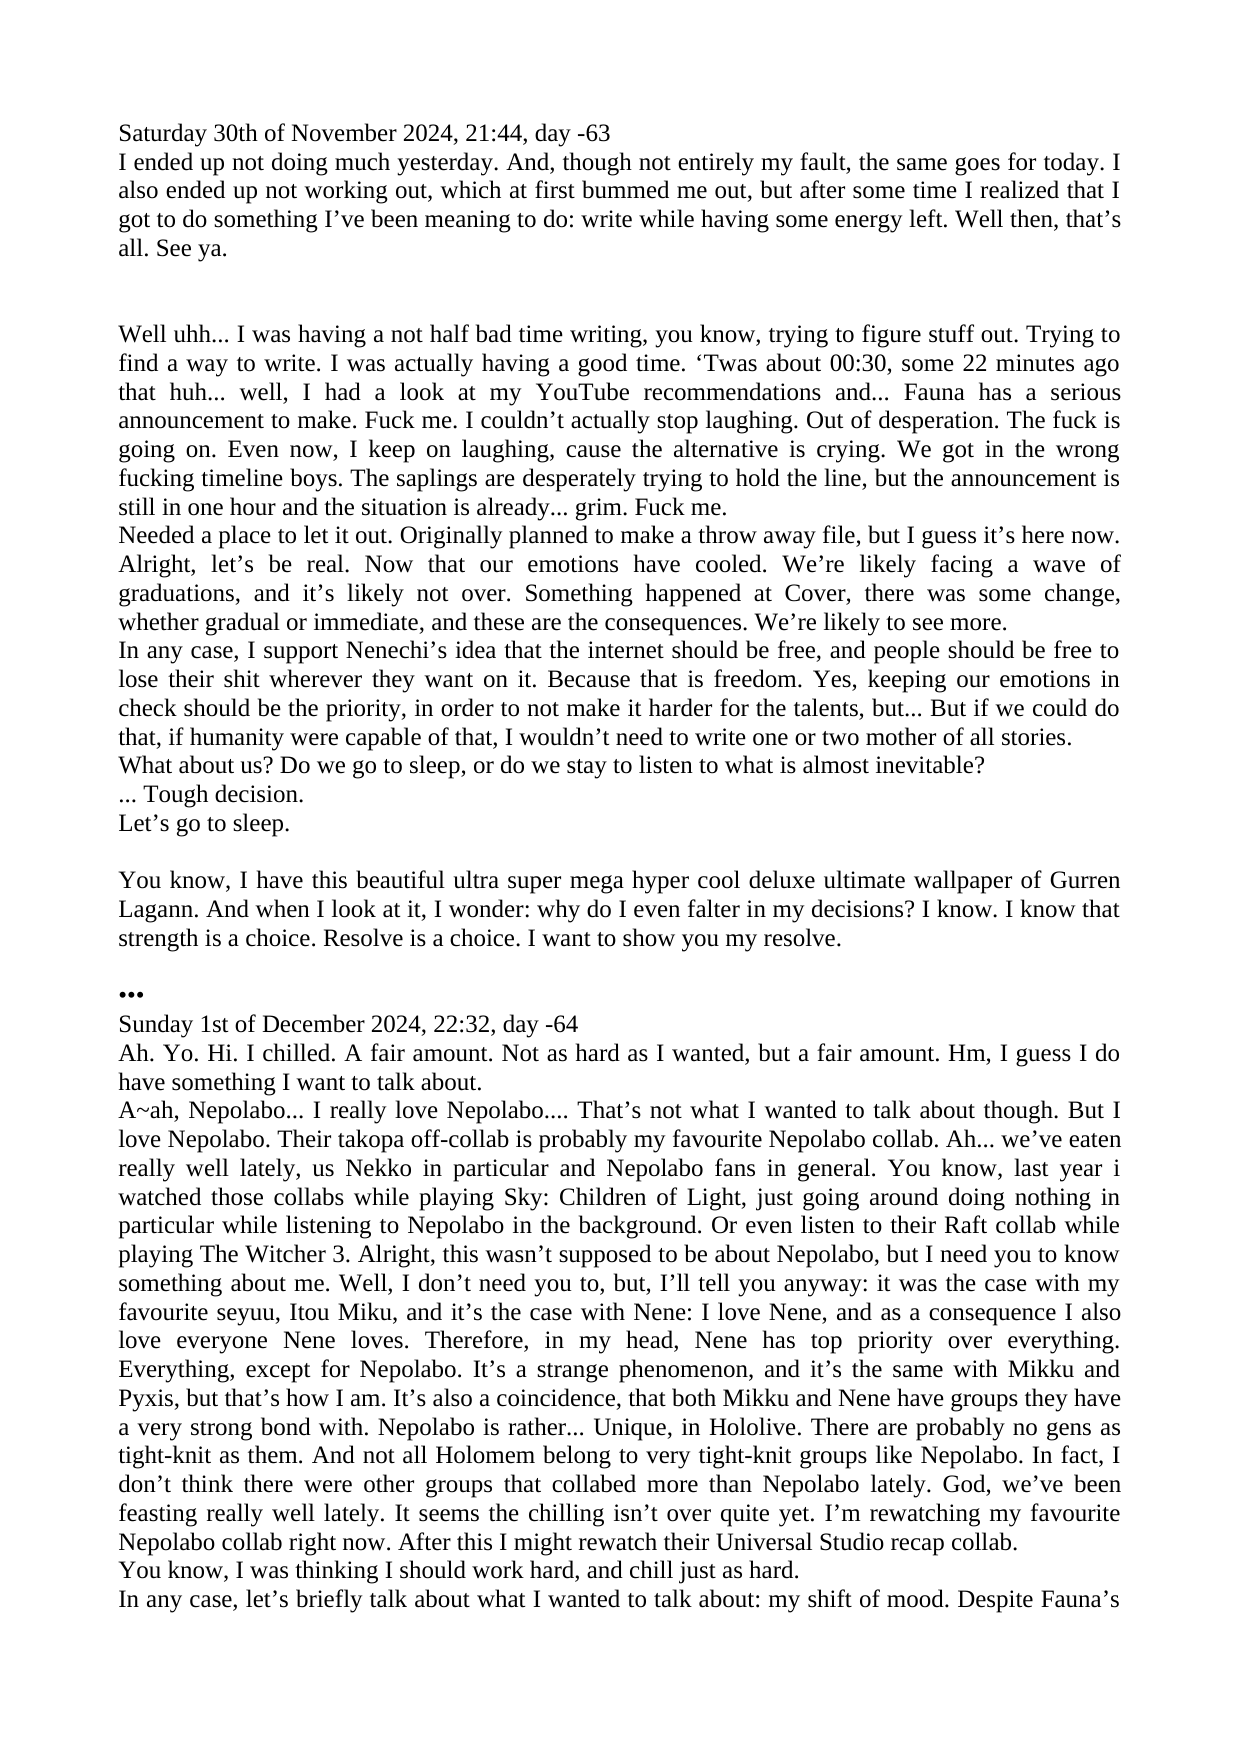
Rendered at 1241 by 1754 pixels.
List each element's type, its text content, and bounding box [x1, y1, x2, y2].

text Needed a place to let it out. Originally planned to make a throw away file, but I guess it’s here now. Alright, let’s be real. Now that our emotions have cooled. We’re likely facing a wave of graduations, and it’s likely not over. Something happened at Cover, there was some change, whether gradual or immediate, and these are the consequences. We’re likely to see more. [118, 521, 1122, 636]
text Sunday 1st of December 2024, 22:32, day -64 [118, 1009, 1122, 1038]
text Ah. Yo. Hi. I chilled. A fair amount. Not as hard as I wanted, but a fair amount. Hm, I guess I do have something I want to talk about. [118, 1038, 1122, 1096]
text Saturday 30th of November 2024, 21:44, day -63 [118, 118, 1122, 147]
text Well uhh... I was having a not half bad time writing, you know, trying to figure stuff out. Trying to find a way to write. I was actually having a good time. ‘Twas about 00:30, some 22 minutes ago that huh... well, I had a look at my YouTube recommendations and... Fauna has a serious announcement to make. Fuck me. I couldn’t actually stop laughing. Out of desperation. The fuck is going on. Even now, I keep on laughing, cause the alternative is crying. We got in the wrong fucking timeline boys. The saplings are desperately trying to hold the line, but the announcement is still in one hour and the situation is already... grim. Fuck me. [118, 319, 1122, 521]
text You know, I was thinking I should work hard, and chill just as hard. [118, 1556, 1122, 1584]
text I ended up not doing much yesterday. And, though not entirely my fault, the same goes for today. I also ended up not working out, which at first bummed me out, but after some time I realized that I got to do something I’ve been meaning to do: write while having some energy left. Well then, that’s all. See ya. [118, 147, 1122, 262]
text ... Tough decision. [118, 779, 1122, 808]
text Let’s go to sleep. [118, 808, 1122, 837]
text What about us? Do we go to sleep, or do we stay to listen to what is almost inevitable? [118, 751, 1122, 779]
text ••• [118, 981, 1122, 1009]
text In any case, I support Nenechi’s idea that the internet should be free, and people should be free to lose their shit wherever they want on it. Because that is freedom. Yes, keeping our emotions in check should be the priority, in order to not make it harder for the talents, but... But if we could do that, if humanity were capable of that, I wouldn’t need to write one or two mother of all stories. [118, 636, 1122, 751]
text In any case, let’s briefly talk about what I wanted to talk about: my shift of mood. Despite Fauna’s [118, 1584, 1122, 1613]
text You know, I have this beautiful ultra super mega hyper cool deluxe ultimate wallpaper of Gurren Lagann. And when I look at it, I wonder: why do I even falter in my decisions? I know. I know that strength is a choice. Resolve is a choice. I want to show you my resolve. [118, 866, 1122, 952]
text A~ah, Nepolabo... I really love Nepolabo.... That’s not what I wanted to talk about though. But I love Nepolabo. Their takopa off-collab is probably my favourite Nepolabo collab. Ah... we’ve eaten really well lately, us Nekko in particular and Nepolabo fans in general. You know, last year i watched those collabs while playing Sky: Children of Light, just going around doing nothing in particular while listening to Nepolabo in the background. Or even listen to their Raft collab while playing The Witcher 3. Alright, this wasn’t supposed to be about Nepolabo, but I need you to know something about me. Well, I don’t need you to, but, I’ll tell you anyway: it was the case with my favourite seyuu, Itou Miku, and it’s the case with Nene: I love Nene, and as a consequence I also love everyone Nene loves. Therefore, in my head, Nene has top priority over everything. Everything, except for Nepolabo. It’s a strange phenomenon, and it’s the same with Mikku and Pyxis, but that’s how I am. It’s also a coincidence, that both Mikku and Nene have groups they have a very strong bond with. Nepolabo is rather... Unique, in Hololive. There are probably no gens as tight-knit as them. And not all Holomem belong to very tight-knit groups like Nepolabo. In fact, I don’t think there were other groups that collabed more than Nepolabo lately. God, we’ve been feasting really well lately. It seems the chilling isn’t over quite yet. I’m rewatching my favourite Nepolabo collab right now. After this I might rewatch their Universal Studio recap collab. [118, 1096, 1122, 1556]
